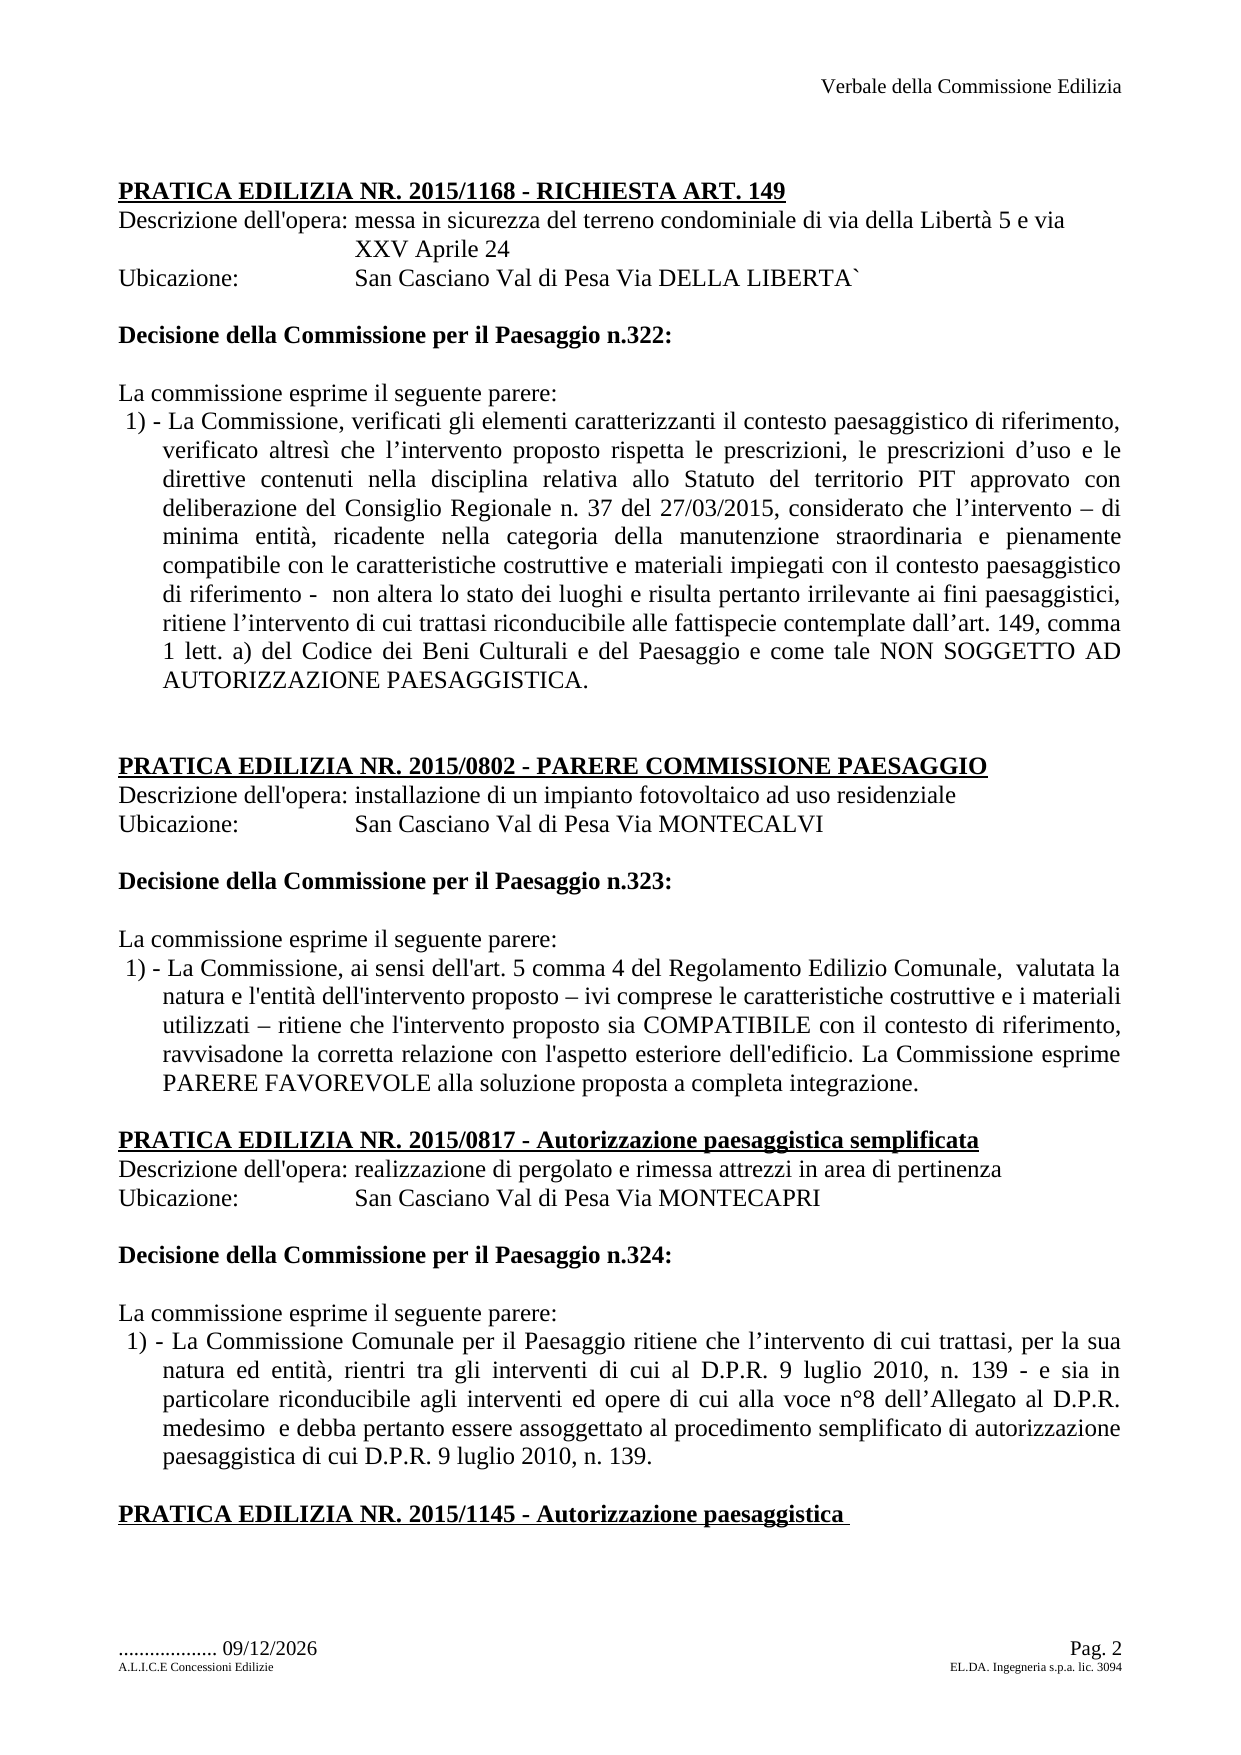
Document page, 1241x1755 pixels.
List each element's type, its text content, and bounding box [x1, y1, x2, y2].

text Descrizione dell'opera: realizzazione di pergolato e rimessa attrezzi in area di pertinenza [118, 1154, 1122, 1183]
text Ubicazione: San Casciano Val di Pesa Via MONTECALVI [118, 809, 1122, 838]
text Ubicazione: San Casciano Val di Pesa Via MONTECAPRI [118, 1183, 1122, 1211]
text Decisione della Commissione per il Paesaggio n.322: [118, 320, 1122, 349]
text Decisione della Commissione per il Paesaggio n.323: [118, 866, 1122, 895]
text La commissione esprime il seguente parere: [118, 378, 1122, 406]
text PRATICA EDILIZIA NR. 2015/1168 - RICHIESTA ART. 149 [118, 176, 1122, 205]
text 1) - La Commissione, ai sensi dell'art. 5 comma 4 del Regolamento Edilizio Comunale, valutata la natura e l'entità dell'intervento proposto – ivi comprese le caratteristiche costruttive e i materiali utilizzati – ritiene che l'intervento proposto sia COMPATIBILE con il contesto di riferimento, ravvisadone la corretta relazione con l'aspetto esteriore dell'edificio. La Commissione esprime PARERE FAVOREVOLE alla soluzione proposta a completa integrazione. [118, 953, 1122, 1096]
text PRATICA EDILIZIA NR. 2015/1145 - Autorizzazione paesaggistica [118, 1499, 1122, 1528]
text 1) - La Commissione Comunale per il Paesaggio ritiene che l’intervento di cui trattasi, per la sua natura ed entità, rientri tra gli interventi di cui al D.P.R. 9 luglio 2010, n. 139 - e sia in particolare riconducibile agli interventi ed opere di cui alla voce n°8 dell’Allegato al D.P.R. medesimo e debba pertanto essere assoggettato al procedimento semplificato di autorizzazione paesaggistica di cui D.P.R. 9 luglio 2010, n. 139. [118, 1326, 1122, 1470]
text La commissione esprime il seguente parere: [118, 924, 1122, 953]
text PRATICA EDILIZIA NR. 2015/0817 - Autorizzazione paesaggistica semplificata [118, 1125, 1122, 1154]
text Decisione della Commissione per il Paesaggio n.324: [118, 1240, 1122, 1269]
text Descrizione dell'opera: installazione di un impianto fotovoltaico ad uso residenziale [118, 780, 1122, 809]
text Ubicazione: San Casciano Val di Pesa Via DELLA LIBERTA` [118, 263, 1122, 291]
text PRATICA EDILIZIA NR. 2015/0802 - PARERE COMMISSIONE PAESAGGIO [118, 751, 1122, 780]
text Descrizione dell'opera: messa in sicurezza del terreno condominiale di via della Libertà 5 e via XXV Aprile 24 [118, 205, 1122, 263]
text La commissione esprime il seguente parere: [118, 1298, 1122, 1326]
text 1) - La Commissione, verificati gli elementi caratterizzanti il contesto paesaggistico di riferimento, verificato altresì che l’intervento proposto rispetta le prescrizioni, le prescrizioni d’uso e le direttive contenuti nella disciplina relativa allo Statuto del territorio PIT approvato con deliberazione del Consiglio Regionale n. 37 del 27/03/2015, considerato che l’intervento – di minima entità, ricadente nella categoria della manutenzione straordinaria e pienamente compatibile con le caratteristiche costruttive e materiali impiegati con il contesto paesaggistico di riferimento - non altera lo stato dei luoghi e risulta pertanto irrilevante ai fini paesaggistici, ritiene l’intervento di cui trattasi riconducibile alle fattispecie contemplate dall’art. 149, comma 1 lett. a) del Codice dei Beni Culturali e del Paesaggio e come tale NON SOGGETTO AD AUTORIZZAZIONE PAESAGGISTICA. [118, 406, 1122, 694]
